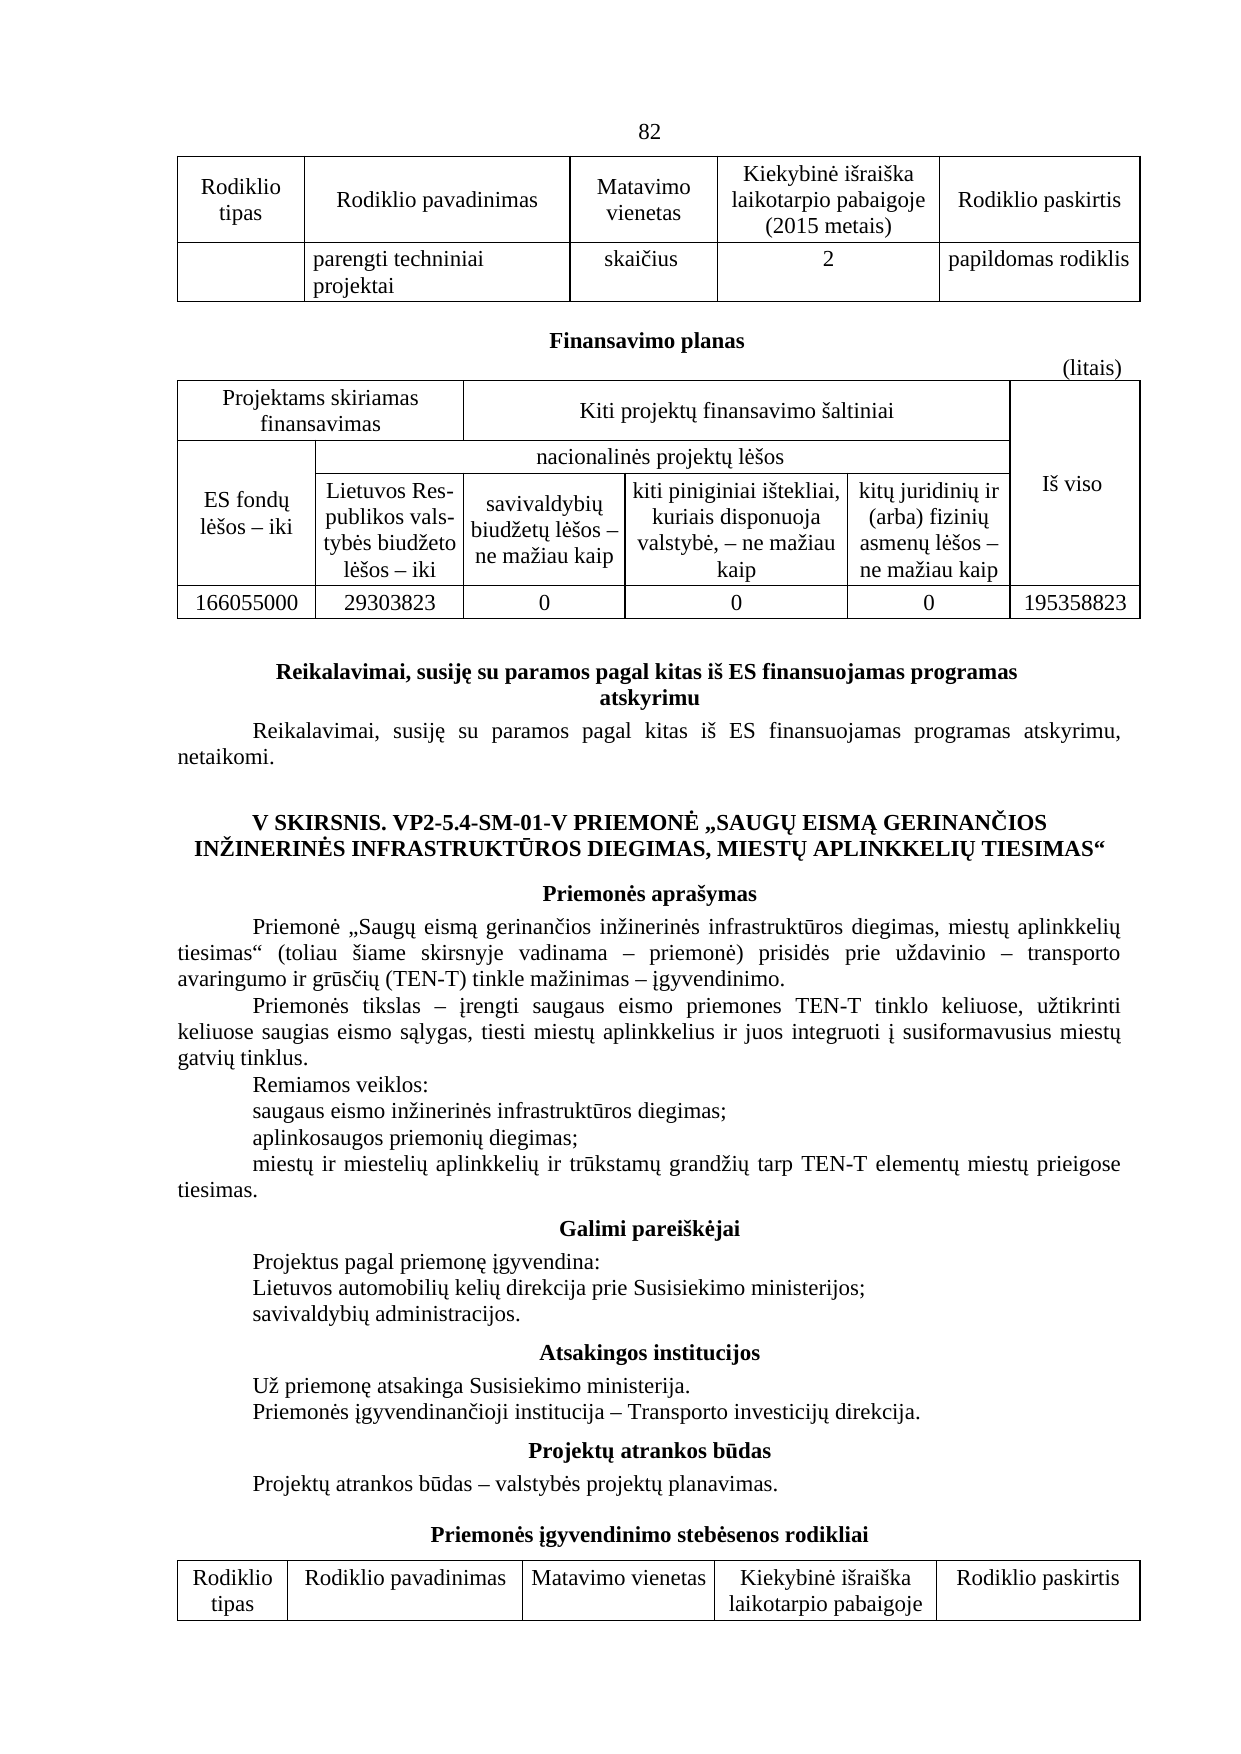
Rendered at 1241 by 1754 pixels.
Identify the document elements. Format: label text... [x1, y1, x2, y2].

text Priemonės tikslas – įrengti saugaus eismo priemones TEN-T tinklo keliuose, užtikrinti keliuose saugias eismo sąlygas, tiesti miestų aplinkkelius ir juos integruoti į susiformavusius miestų gatvių tinklus. [177, 992, 1122, 1071]
text saugaus eismo inžinerinės infrastruktūros diegimas; [177, 1097, 1122, 1123]
text Priemonė „Saugų eismą gerinančios inžinerinės infrastruktūros diegimas, miestų aplinkkelių tiesimas“ (toliau šiame skirsnyje vadinama – priemonė) prisidės prie uždavinio – transporto avaringumo ir grūsčių (TEN-T) tinkle mažinimas – įgyvendinimo. [177, 913, 1122, 992]
table_cell 0 [848, 586, 1009, 618]
text Finansavimo planas [177, 327, 1122, 353]
text Galimi pareiškėjai [177, 1215, 1122, 1241]
table_cell parengti techniniai projektai [305, 243, 569, 301]
text Projektus pagal priemonę įgyvendina: [177, 1248, 1122, 1274]
text savivaldybių administracijos. [177, 1300, 1122, 1327]
table_header Rodiklio paskirtis [940, 157, 1139, 242]
text Priemonės aprašymas [177, 880, 1122, 906]
table_cell 0 [464, 586, 624, 618]
table_header Kiekybinė išraiška laikotarpio pabaigoje [715, 1561, 936, 1619]
text Projektų atrankos būdas [177, 1437, 1122, 1463]
table_cell kitų juridinių ir (arba) fizinių asmenų lėšos – ne mažiau kaip [848, 474, 1009, 585]
table_header Iš viso [1011, 381, 1139, 585]
table_cell papildomas rodiklis [940, 243, 1139, 301]
table_header Projektams skiriamas finansavimas [178, 381, 463, 439]
table_header Kiekybinė išraiška laikotarpio pabaigoje (2015 metais) [718, 157, 939, 242]
text (litais) [177, 353, 1122, 380]
text miestų ir miestelių aplinkkelių ir trūkstamų grandžių tarp TEN-T elementų miestų prieigose tiesimas. [177, 1150, 1122, 1203]
text Lietuvos automobilių kelių direkcija prie Susisiekimo ministerijos; [177, 1274, 1122, 1300]
subtitle V SKIRSNIS. VP2-5.4-SM-01-V priemonė „saugų eismą gerinančios inžinerinės infrastruktūros diegimas, miestų aplinkkelių tiesimas“ [177, 809, 1122, 861]
table_header Kiti projektų finansavimo šaltiniai [464, 381, 1009, 439]
table_cell kiti piniginiai ištekliai, kuriais disponuoja valstybė, – ne mažiau kaip [626, 474, 847, 585]
table_header Matavimo vienetas [571, 157, 717, 242]
table_cell ES fondų lėšos – iki [178, 441, 315, 585]
table_header Rodiklio tipas [178, 1561, 287, 1619]
table_cell 166055000 [178, 586, 315, 618]
table_cell savivaldybių biudžetų lėšos – ne mažiau kaip [464, 474, 624, 585]
table_cell nacionalinės projektų lėšos [316, 441, 1009, 473]
table_cell 29303823 [316, 586, 463, 618]
text Priemonės įgyvendinimo stebėsenos rodikliai [177, 1521, 1122, 1547]
table_cell 195358823 [1011, 586, 1139, 618]
text Atsakingos institucijos [177, 1339, 1122, 1366]
table_header Rodiklio pavadinimas [288, 1561, 522, 1619]
table_header Rodiklio tipas [178, 157, 304, 242]
text Už priemonę atsakinga Susisiekimo ministerija. [177, 1372, 1122, 1398]
table_cell 0 [626, 586, 847, 618]
text Reikalavimai, susiję su paramos pagal kitas iš ES finansuojamas programas atskyrimu, netaikomi. [177, 717, 1122, 770]
table_cell 2 [718, 243, 939, 301]
table_header Rodiklio pavadinimas [305, 157, 569, 242]
text aplinkosaugos priemonių diegimas; [177, 1123, 1122, 1150]
text Priemonės įgyvendinančioji institucija – Transporto investicijų direkcija. [177, 1398, 1122, 1424]
table_cell [178, 243, 304, 301]
table_header Matavimo vienetas [523, 1561, 714, 1619]
table_cell Lietuvos Res­publikos vals­tybės biudžeto lėšos – iki [316, 474, 463, 585]
text Remiamos veiklos: [177, 1071, 1122, 1097]
table_header Rodiklio paskirtis [937, 1561, 1139, 1619]
text Projektų atrankos būdas – valstybės projektų planavimas. [177, 1470, 1122, 1496]
text Reikalavimai, susiję su paramos pagal kitas iš ES finansuojamas programas atskyrimu [177, 632, 1122, 711]
table_cell skaičius [571, 243, 717, 301]
